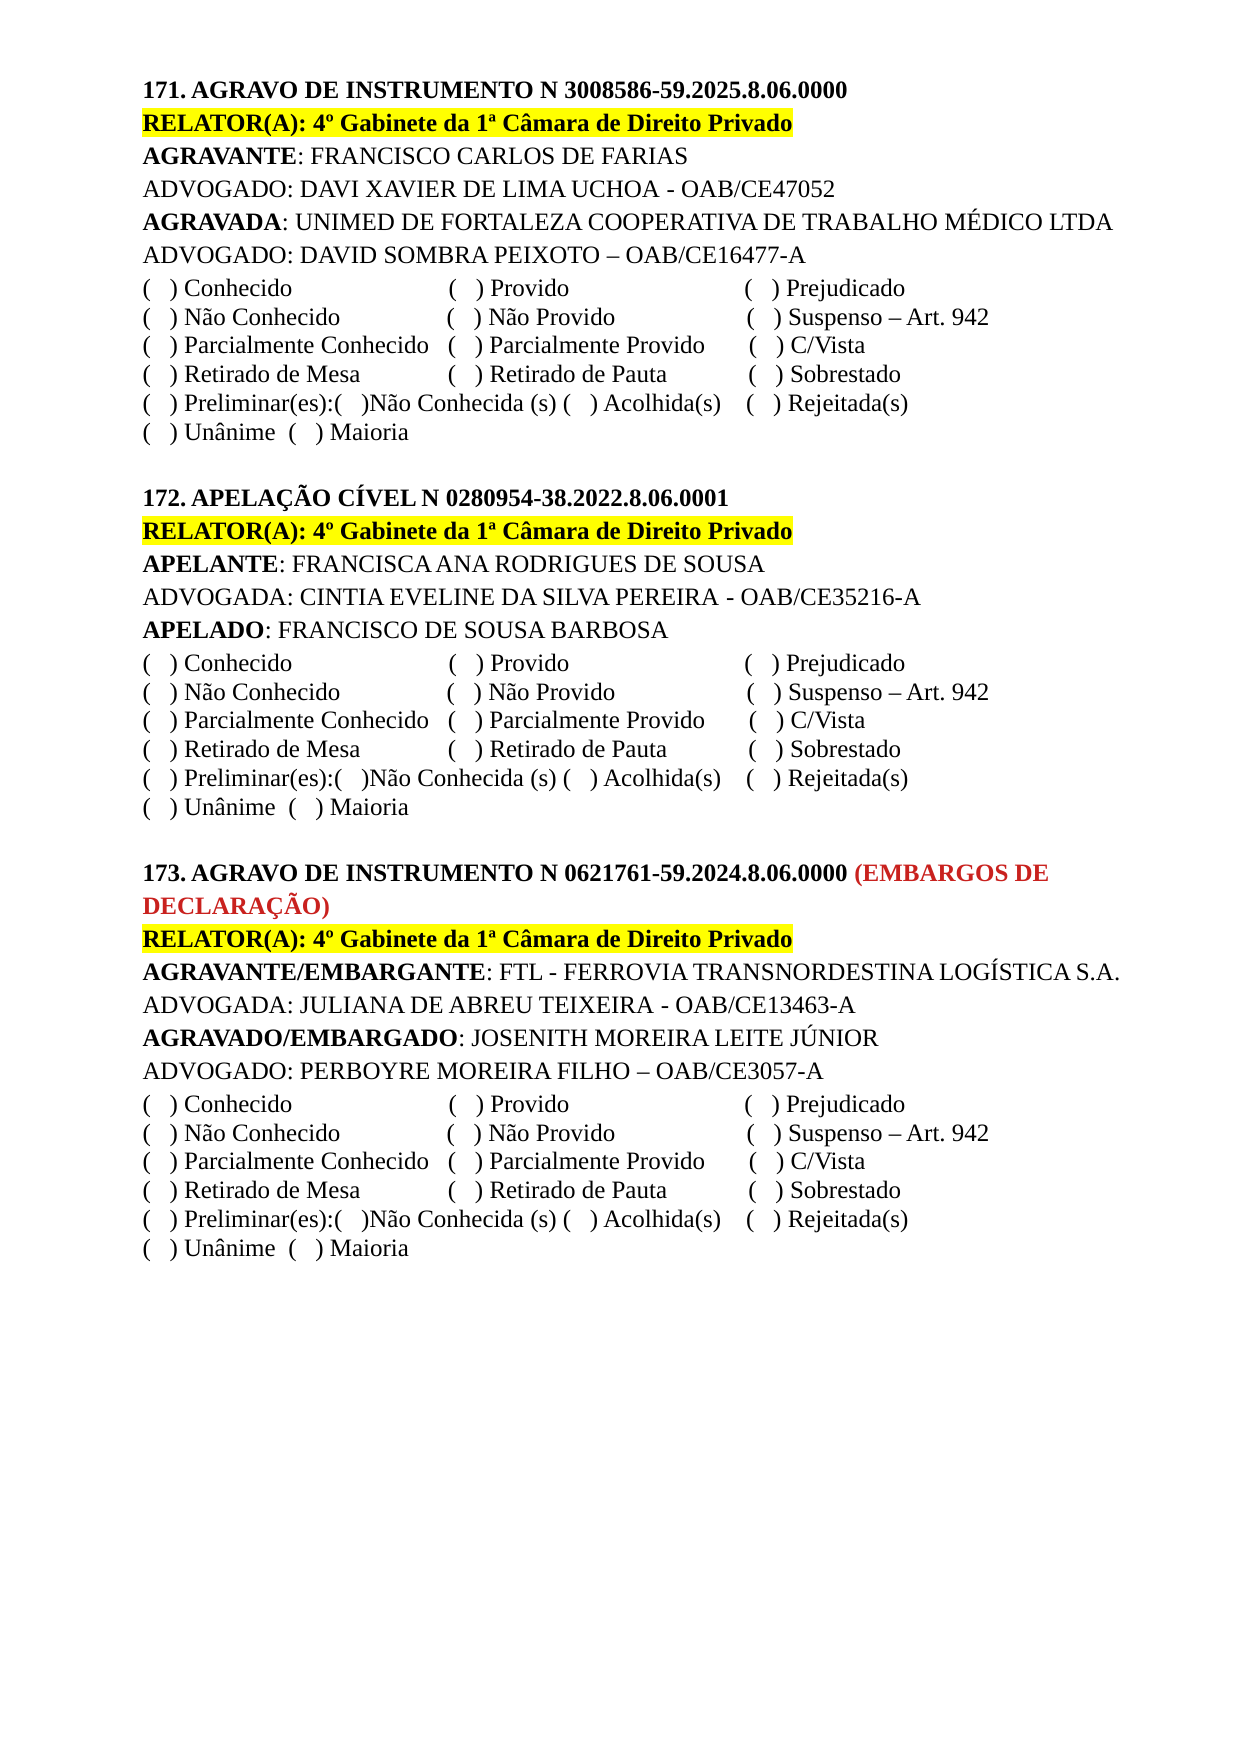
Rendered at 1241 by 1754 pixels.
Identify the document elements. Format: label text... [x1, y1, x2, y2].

text ( ) Parcialmente Conhecido ( ) Parcialmente Provido ( ) C/Vista [142, 331, 1158, 359]
text ( ) Unânime ( ) Maioria 173. AGRAVO DE INSTRUMENTO N 0621761-59.2024.8.06.0000 (EMBARGOS DE DECLARAÇÃO) RELATOR(A): 4º Gabinete da 1ª Câmara de Direito Privado AGRAVANTE/EMBARGANTE: FTL - FERROVIA TRANSNORDESTINA LOGÍSTICA S.A. ADVOGADA: JULIANA DE ABREU TEIXEIRA - OAB/CE13463-A AGRAVADO/EMBARGADO: JOSENITH MOREIRA LEITE JÚNIOR ADVOGADO: PERBOYRE MOREIRA FILHO – OAB/CE3057-A [142, 792, 1141, 1085]
text ( ) Parcialmente Conhecido ( ) Parcialmente Provido ( ) C/Vista [142, 706, 1158, 734]
text ( ) Não Conhecido ( ) Não Provido ( ) Suspenso – Art. 942 [142, 1118, 1158, 1146]
text ( ) Conhecido ( ) Provido ( ) Prejudicado [142, 1089, 1141, 1118]
text ( ) Preliminar(es):( )Não Conhecida (s) ( ) Acolhida(s) ( ) Rejeitada(s) [142, 763, 1158, 792]
text ( ) Unânime ( ) Maioria [142, 1233, 1141, 1327]
text ( ) Parcialmente Conhecido ( ) Parcialmente Provido ( ) C/Vista [142, 1146, 1158, 1175]
text ( ) Conhecido ( ) Provido ( ) Prejudicado [142, 648, 1141, 677]
text ( ) Retirado de Mesa ( ) Retirado de Pauta ( ) Sobrestado [142, 734, 1158, 763]
text ( ) Conhecido ( ) Provido ( ) Prejudicado [142, 273, 1141, 302]
text ( ) Unânime ( ) Maioria 172. APELAÇÃO CÍVEL N 0280954-38.2022.8.06.0001 RELATOR(A): 4º Gabinete da 1ª Câmara de Direito Privado APELANTE: FRANCISCA ANA RODRIGUES DE SOUSA ADVOGADA: CINTIA EVELINE DA SILVA PEREIRA - OAB/CE35216-A APELADO: FRANCISCO DE SOUSA BARBOSA [142, 417, 1141, 644]
text ( ) Não Conhecido ( ) Não Provido ( ) Suspenso – Art. 942 [142, 302, 1158, 331]
text ( ) Preliminar(es):( )Não Conhecida (s) ( ) Acolhida(s) ( ) Rejeitada(s) [142, 388, 1158, 417]
text 171. AGRAVO DE INSTRUMENTO N 3008586-59.2025.8.06.0000 RELATOR(A): 4º Gabinete da 1ª Câmara de Direito Privado AGRAVANTE: FRANCISCO CARLOS DE FARIAS ADVOGADO: DAVI XAVIER DE LIMA UCHOA - OAB/CE47052 AGRAVADA: UNIMED DE FORTALEZA COOPERATIVA DE TRABALHO MÉDICO LTDA ADVOGADO: DAVID SOMBRA PEIXOTO – OAB/CE16477-A [142, 75, 1141, 269]
text ( ) Retirado de Mesa ( ) Retirado de Pauta ( ) Sobrestado [142, 1175, 1158, 1204]
text ( ) Preliminar(es):( )Não Conhecida (s) ( ) Acolhida(s) ( ) Rejeitada(s) [142, 1204, 1158, 1233]
text ( ) Retirado de Mesa ( ) Retirado de Pauta ( ) Sobrestado [142, 359, 1158, 388]
text ( ) Não Conhecido ( ) Não Provido ( ) Suspenso – Art. 942 [142, 677, 1158, 706]
